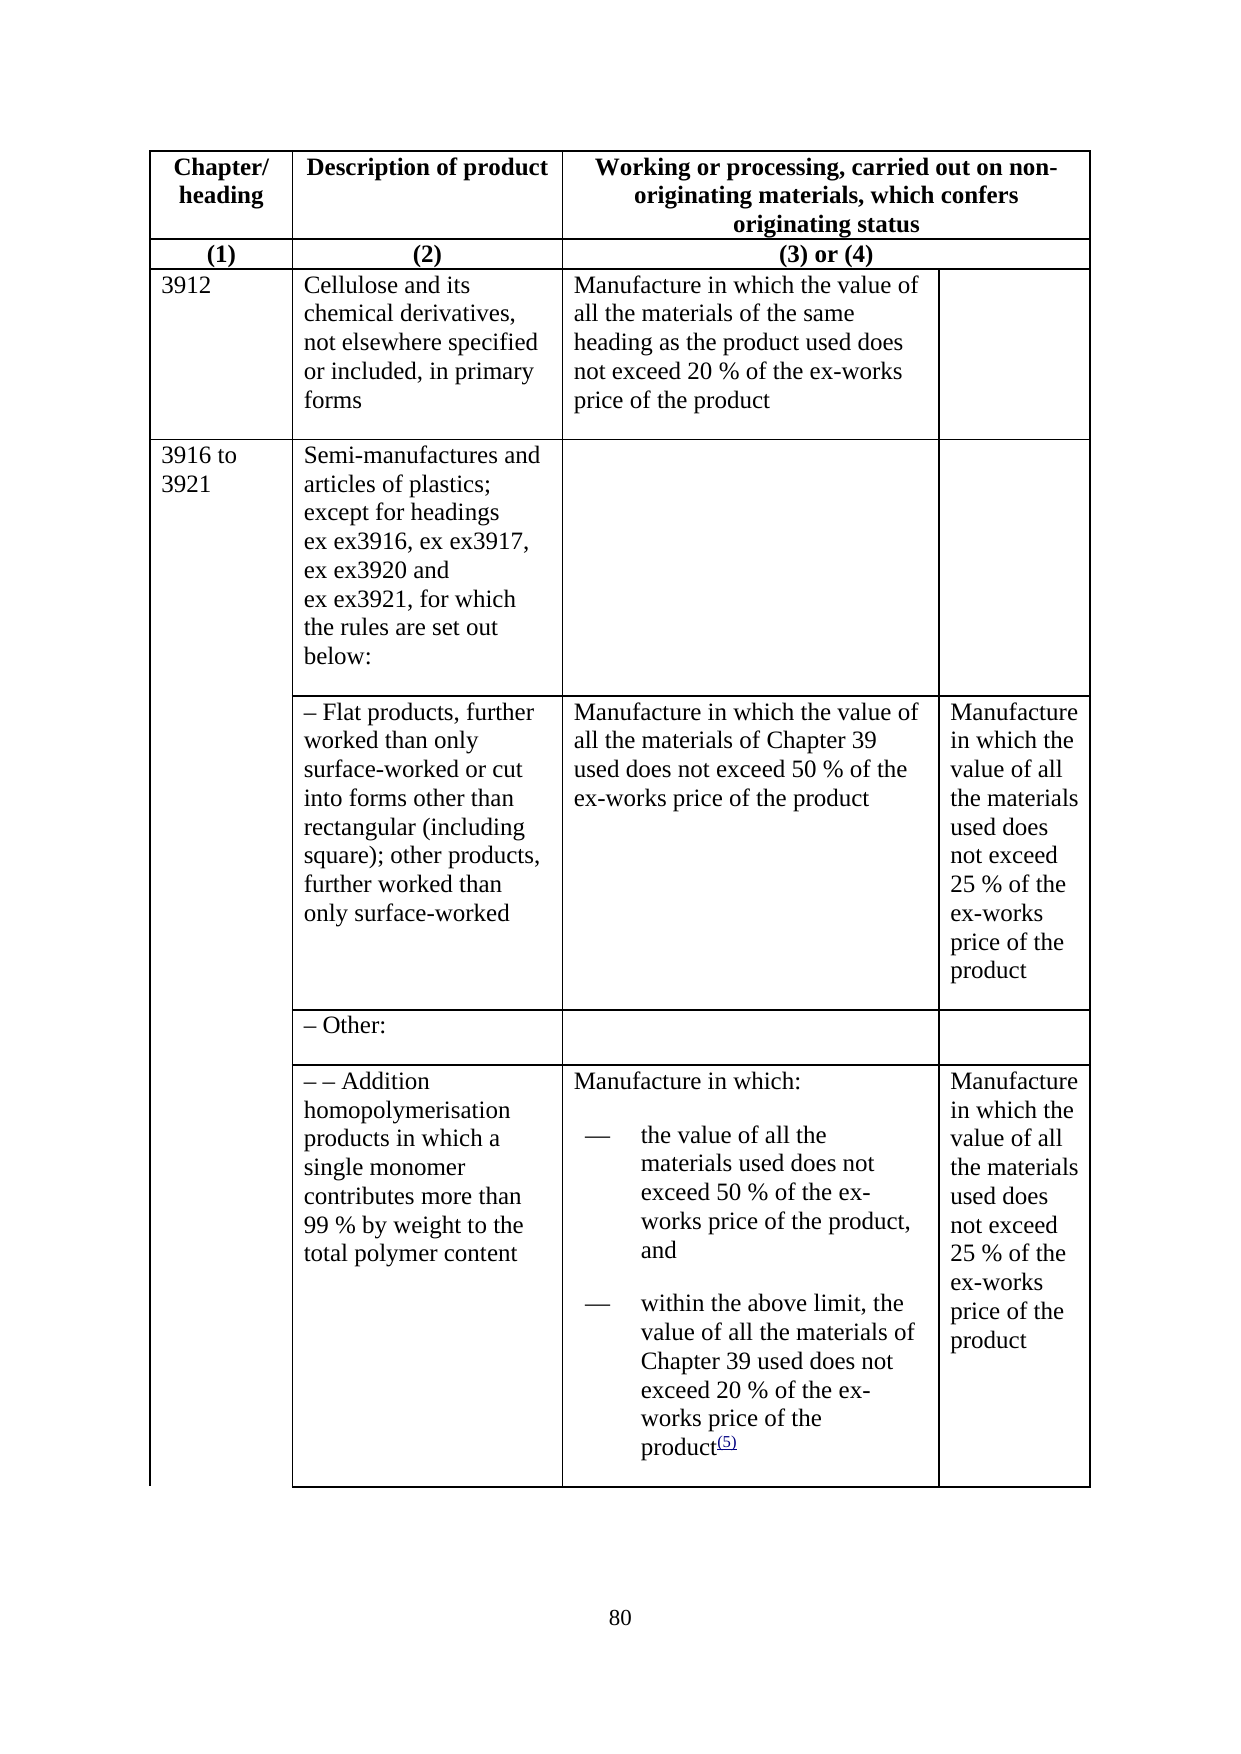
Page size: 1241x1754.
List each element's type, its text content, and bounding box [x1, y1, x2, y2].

table_cell – Flat products, further worked than only surface-worked or cut into forms other than rectangular (including square); other products, further worked than only surface-worked [293, 697, 562, 1009]
table_cell Cellulose and its chemical derivatives, not elsewhere specified or included, in primary forms [293, 270, 562, 438]
table_cell Manufacture in which the value of all the materials of Chapter 39 used does not exceed 50 % of the ex-works price of the product [563, 697, 938, 1009]
table_cell [940, 440, 1089, 695]
table_header Description of product [293, 152, 562, 238]
table_header Working or processing, carried out on non-originating materials, which confers originating status [563, 152, 1089, 238]
table_cell [940, 1011, 1089, 1064]
table_header Chapter/ heading [151, 152, 292, 238]
table_header the value of all the materials used does not exceed 50 % of the ex-works price of the product, and [629, 1120, 928, 1288]
table_cell Semi-manufactures and articles of plastics; except for headings ex ex3916, ex ex3917, ex ex3920 and ex ex3921, for which the rules are set out below: [293, 440, 562, 695]
table_cell within the above limit, the value of all the materials of Chapter 39 used does not exceed 20 % of the ex-works price of the product(5) [629, 1289, 928, 1486]
table_cell Manufacture in which: [563, 1066, 938, 1486]
table_cell Manufacture in which the value of all the materials used does not exceed 25 % of the ex-works price of the product [940, 1066, 1089, 1486]
table_cell – Other: [293, 1011, 562, 1064]
table_cell (3) or (4) [563, 240, 1089, 268]
table_cell – – Addition homopolymerisation products in which a single monomer contributes more than 99 % by weight to the total polymer content [293, 1066, 562, 1486]
table_cell 3916 to 3921 [151, 440, 292, 695]
table_cell [151, 1009, 292, 1064]
table_cell [563, 1011, 938, 1064]
table_cell [151, 695, 292, 1009]
table_cell Manufacture in which the value of all the materials used does not exceed 25 % of the ex-works price of the product [940, 697, 1089, 1009]
table_cell (2) [293, 240, 562, 268]
table_cell (1) [151, 240, 292, 268]
table_cell — [574, 1289, 629, 1486]
table_cell Manufacture in which the value of all the materials of the same heading as the product used does not exceed 20 % of the ex-works price of the product [563, 270, 938, 438]
table_cell [151, 1064, 292, 1486]
table_cell [563, 440, 938, 695]
table_cell 3912 [151, 270, 292, 438]
table_cell [940, 270, 1089, 438]
table_header — [574, 1120, 629, 1288]
